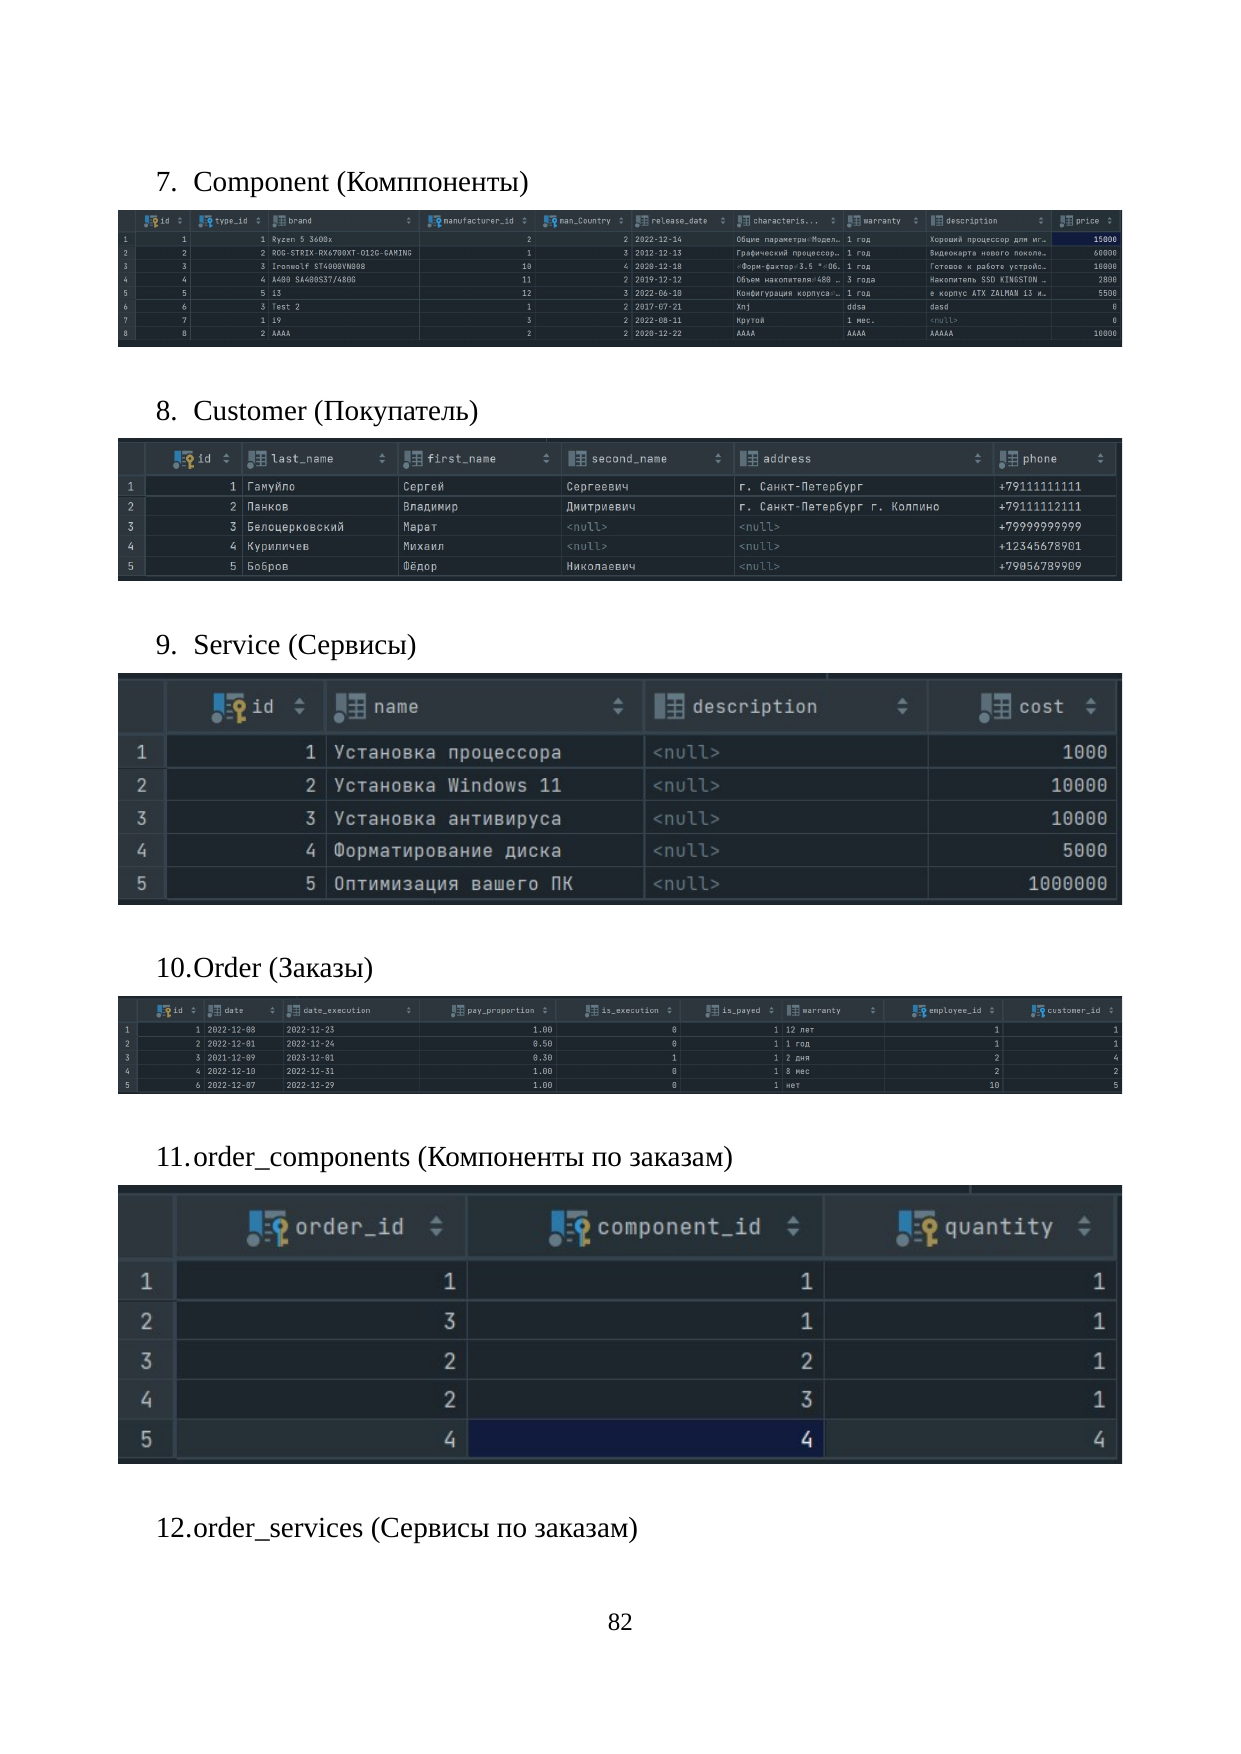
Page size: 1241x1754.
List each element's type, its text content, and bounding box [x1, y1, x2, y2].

list Service (Сервисы) [156, 627, 1122, 661]
picture [118, 1185, 1123, 1464]
list order​_services (Сервисы по заказам) [156, 1510, 1122, 1543]
picture [118, 996, 1123, 1094]
list order​_components (Компоненты по заказам) [156, 1139, 1122, 1173]
picture [118, 210, 1123, 347]
list Customer (Покупатель) [156, 393, 1122, 426]
picture [118, 673, 1123, 905]
list Component (Комппоненты) [156, 164, 1122, 198]
list Order (Заказы) [156, 951, 1122, 984]
picture [118, 438, 1123, 581]
